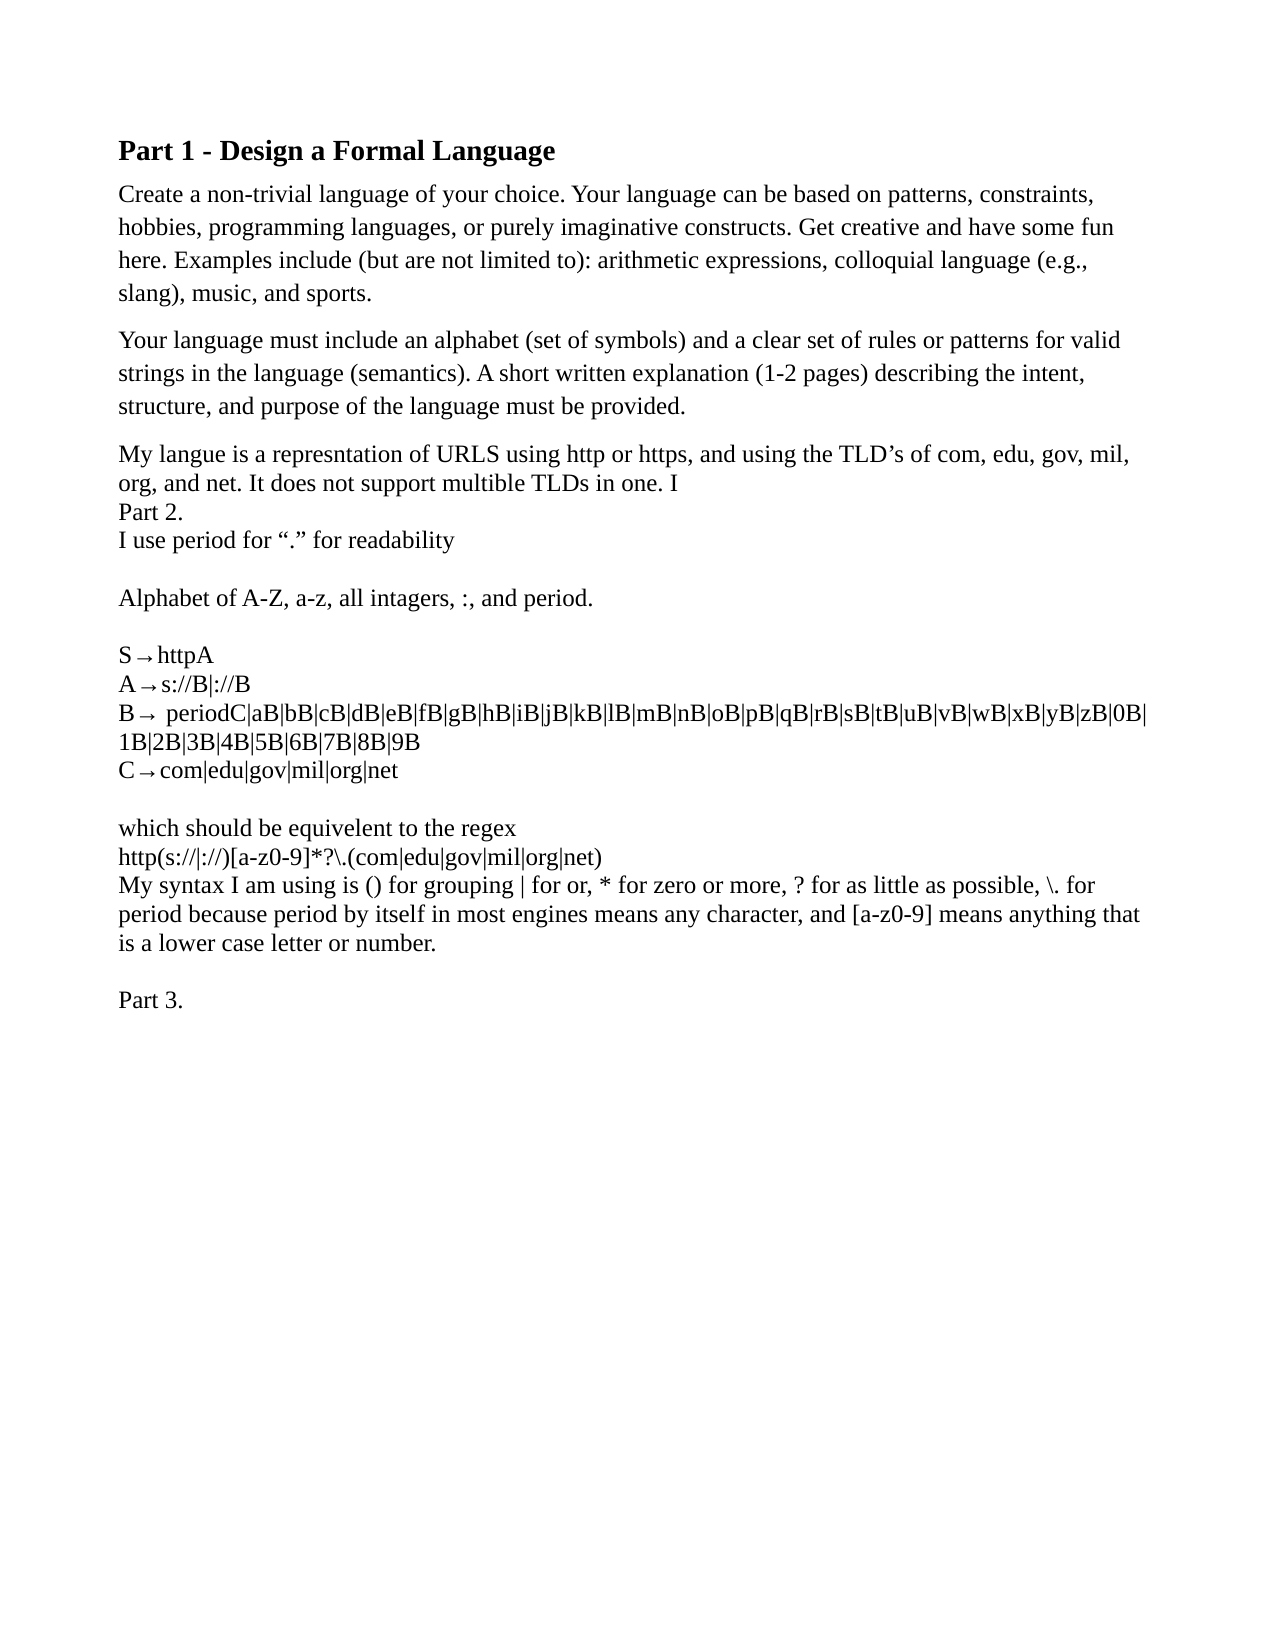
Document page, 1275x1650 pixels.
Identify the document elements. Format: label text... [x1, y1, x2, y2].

text Alphabet of A-Z, a-z, all intagers, :, and period. [118, 583, 1157, 612]
text http(s://|://)[a-z0-9]*?\.(com|edu|gov|mil|org|net) [118, 842, 1157, 870]
text S→httpA [118, 640, 1157, 669]
text C→com|edu|gov|mil|org|net [118, 755, 1157, 784]
text Part 2. [118, 497, 1157, 525]
text I use period for “.” for readability [118, 525, 1157, 554]
text My syntax I am using is () for grouping | for or, * for zero or more, ? for as little as possible, \. for period because period by itself in most engines means any character, and [a-z0-9] means anything that is a lower case letter or number. [118, 870, 1157, 957]
text B→ periodC|aB|bB|cB|dB|eB|fB|gB|hB|iB|jB|kB|lB|mB|nB|oB|pB|qB|rB|sB|tB|uB|vB|wB|xB|yB|zB|0B|1B|2B|3B|4B|5B|6B|7B|8B|9B [118, 698, 1157, 755]
text My langue is a represntation of URLS using http or https, and using the TLD’s of com, edu, gov, mil, org, and net. It does not support multible TLDs in one. I [118, 439, 1157, 497]
text which should be equivelent to the regex [118, 813, 1157, 842]
subtitle Part 1 - Design a Formal Language [118, 133, 1157, 166]
text A→s://B|://B [118, 669, 1157, 698]
text Create a non-trivial language of your choice. Your language can be based on patterns, constraints, hobbies, programming languages, or purely imaginative constructs. Get creative and have some fun here. Examples include (but are not limited to): arithmetic expressions, colloquial language (e.g., slang), music, and sports. [118, 179, 1157, 307]
text Your language must include an alphabet (set of symbols) and a clear set of rules or patterns for valid strings in the language (semantics). A short written explanation (1-2 pages) describing the intent, structure, and purpose of the language must be provided. [118, 325, 1157, 420]
text Part 3. [118, 985, 1157, 1014]
